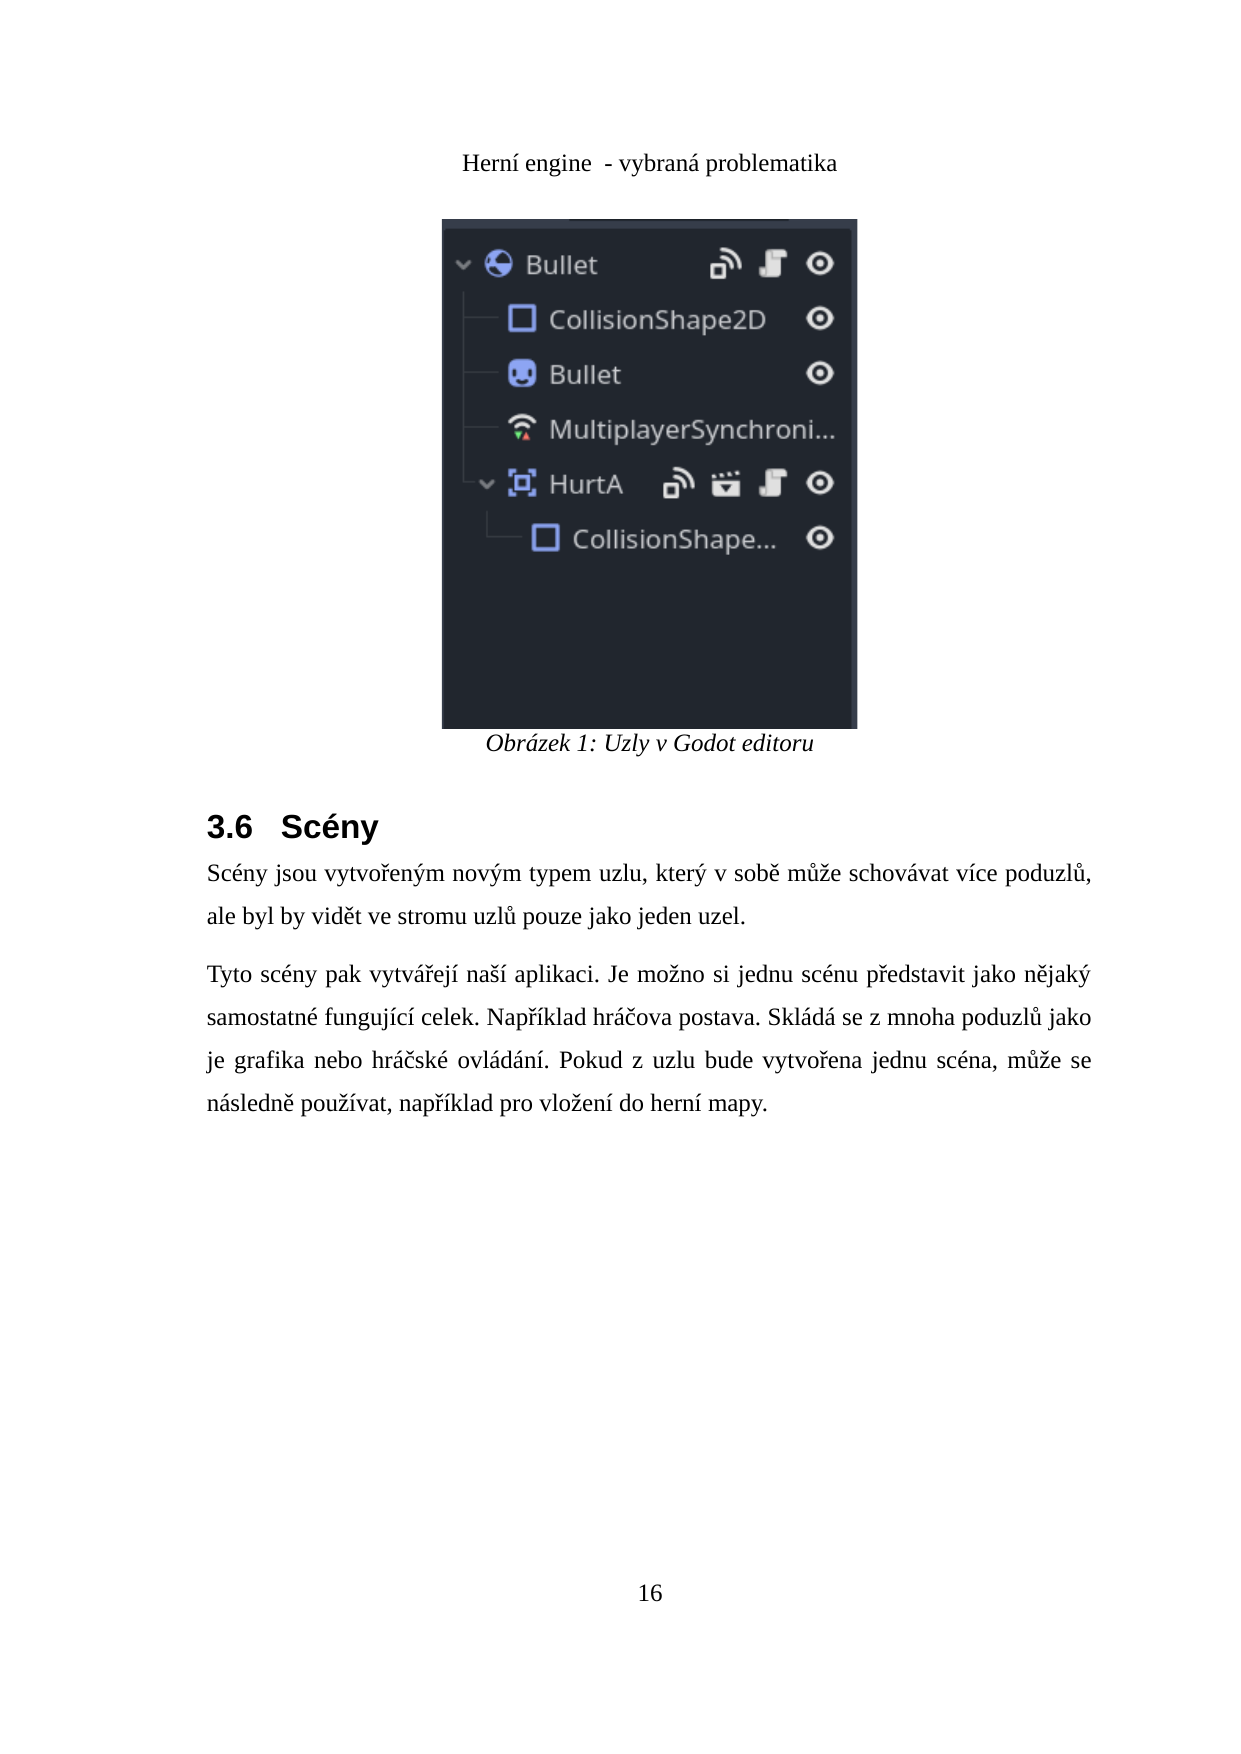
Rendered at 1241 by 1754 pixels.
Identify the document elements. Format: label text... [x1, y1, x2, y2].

text Scény jsou vytvořeným novým typem uzlu, který v sobě může schovávat více poduzlů, ale byl by vidět ve stromu uzlů pouze jako jeden uzel. [207, 858, 1093, 930]
text Tyto scény pak vytvářejí naší aplikaci. Je možno si jednu scénu představit jako nějaký samostatné fungující celek. Například hráčova postava. Skládá se z mnoha poduzlů jako je grafika nebo hráčské ovládání. Pokud z uzlu bude vytvořena jednu scéna, může se následně používat, například pro vložení do herní mapy. [207, 959, 1093, 1117]
text Obrázek 1: Uzly v Godot editoru [442, 729, 857, 757]
picture [441, 219, 858, 729]
subtitle Scény [207, 807, 1093, 845]
